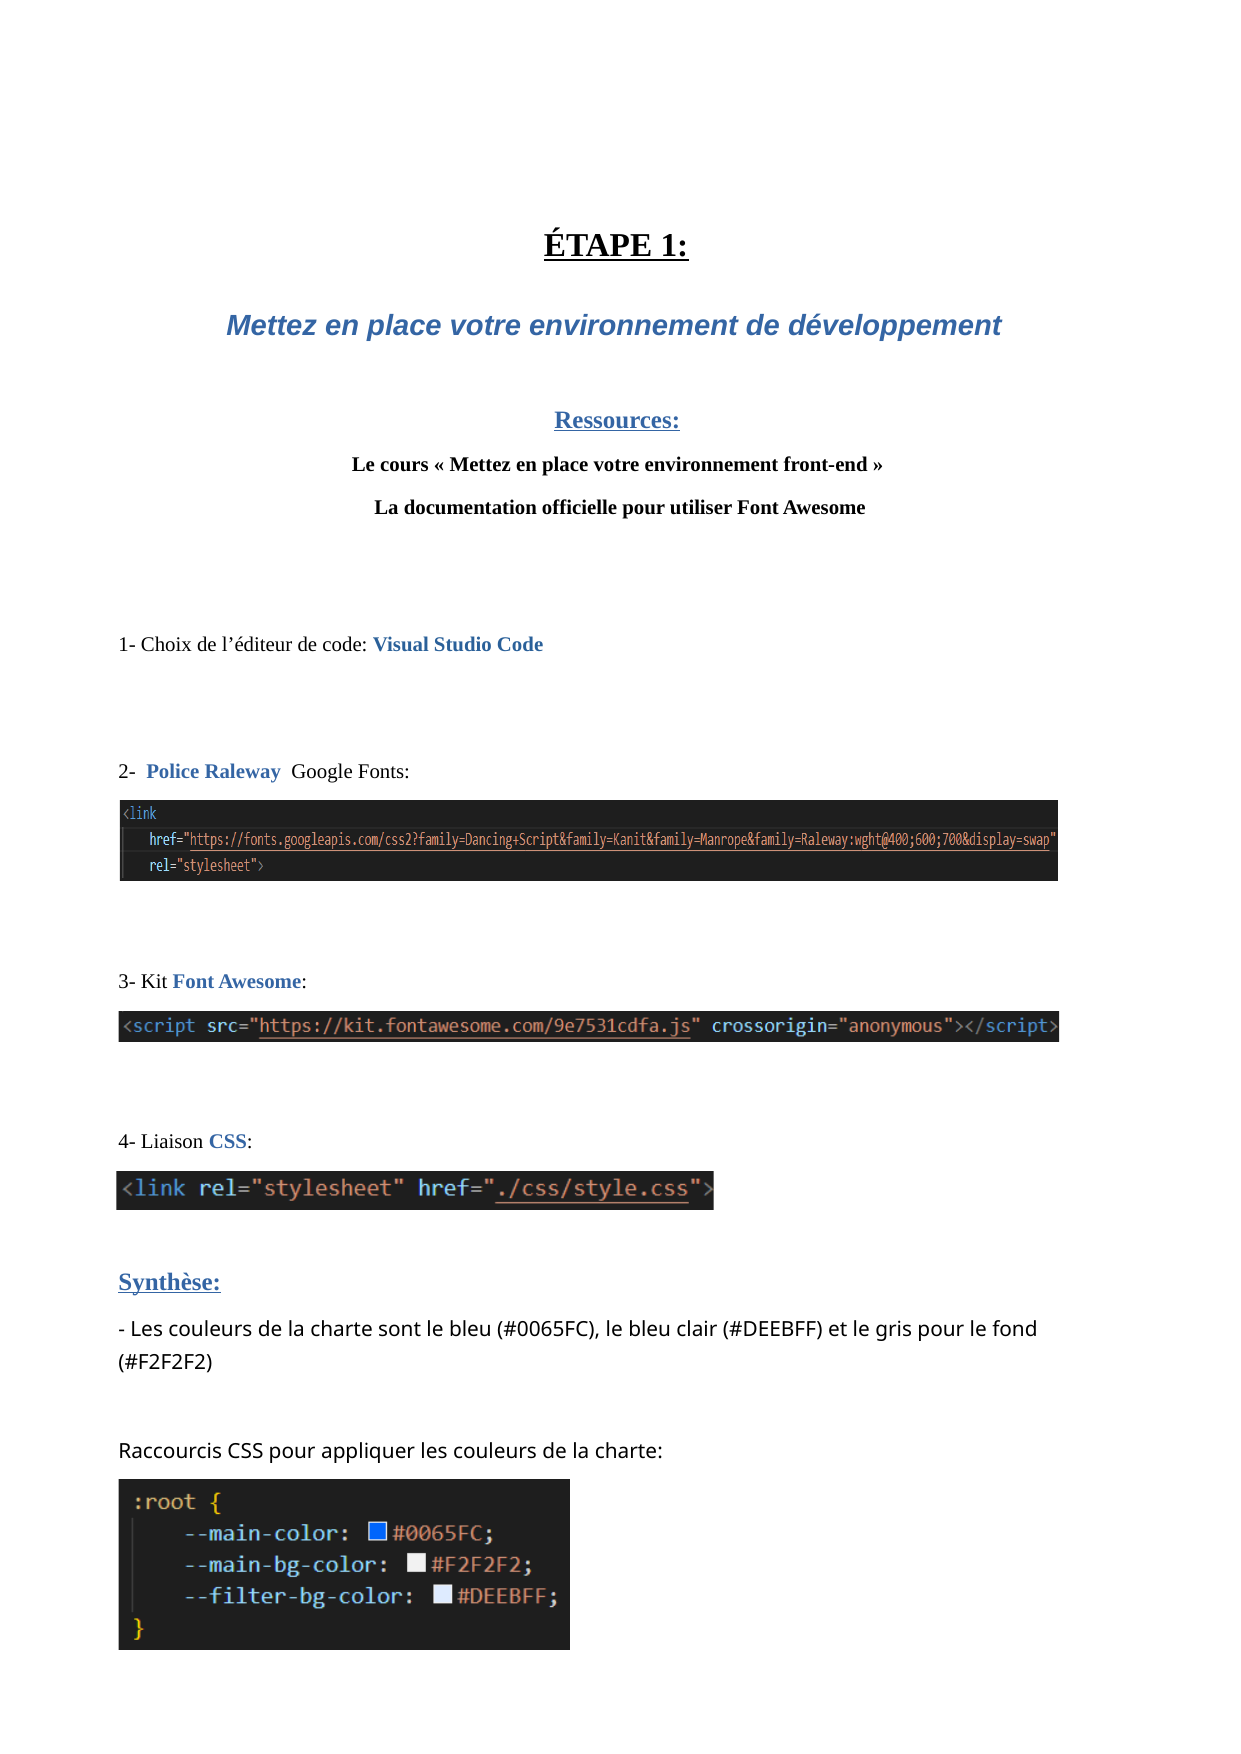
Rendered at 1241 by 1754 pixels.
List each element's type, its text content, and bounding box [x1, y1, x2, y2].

picture [116, 1171, 714, 1210]
picture [118, 1011, 1060, 1042]
text Ressources: [118, 405, 1122, 433]
picture [118, 1479, 570, 1650]
text La documentation officielle pour utiliser Font Awesome [118, 494, 1122, 519]
text 4- Liaison CSS: [118, 1129, 1122, 1153]
picture [119, 800, 1058, 881]
text - Les couleurs de la charte sont le bleu (#0065FC), le bleu clair (#DEEBFF) et le gris pour le fond (#F2F2F2) [118, 1314, 1122, 1376]
text 1- Choix de l’éditeur de code: Visual Studio Code [118, 632, 1122, 656]
text Synthèse: [118, 1267, 1122, 1296]
subtitle Mettez en place votre environnement de développement [118, 297, 1122, 345]
text ÉTAPE 1: [118, 226, 1122, 264]
text Le cours « Mettez en place votre environnement front-end » [118, 452, 1122, 476]
text 2- Police Raleway Google Fonts: [118, 758, 1122, 783]
text 3- Kit Font Awesome: [118, 969, 1122, 993]
text Raccourcis CSS pour appliquer les couleurs de la charte: [118, 1436, 1122, 1465]
